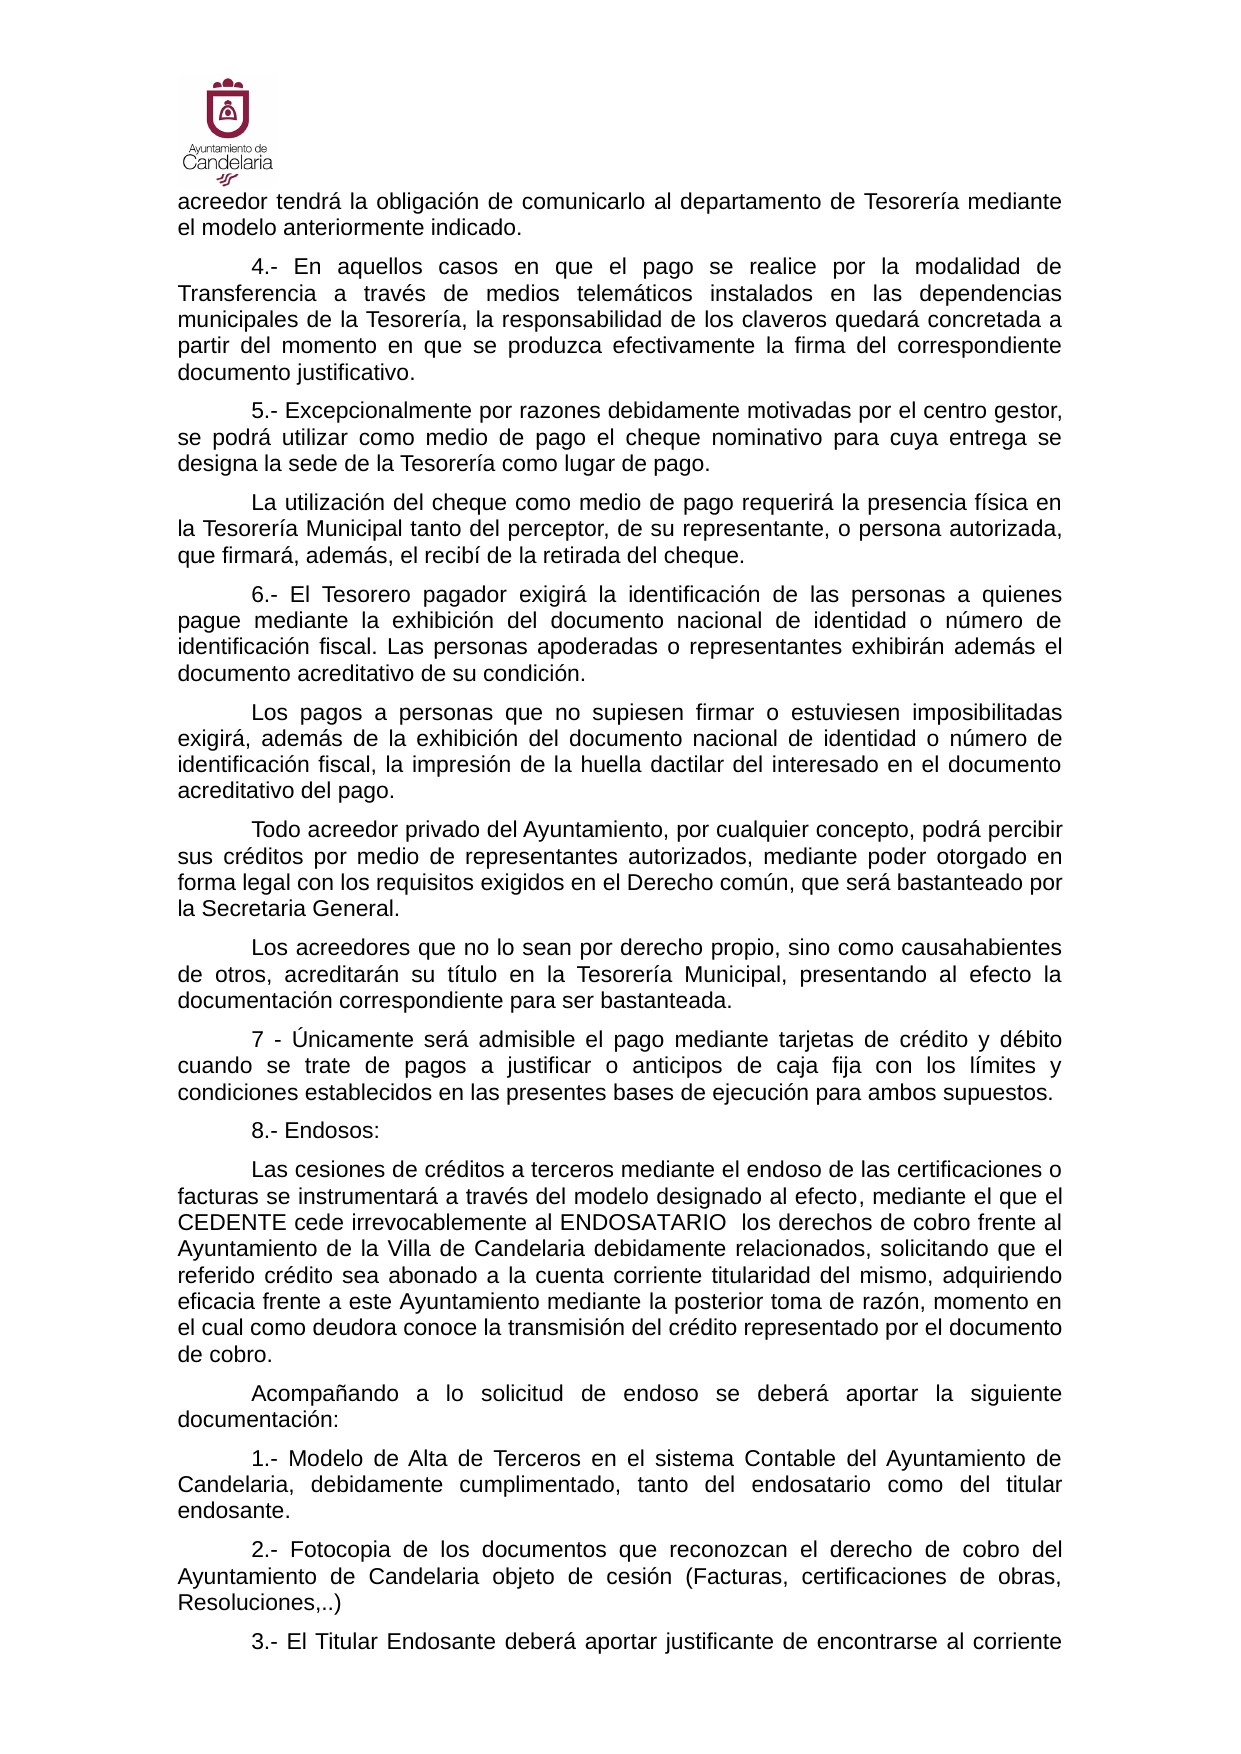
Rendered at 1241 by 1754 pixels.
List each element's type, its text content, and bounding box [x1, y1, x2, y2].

text 6.- El Tesorero pagador exigirá la identificación de las personas a quienes pague mediante la exhibición del documento nacional de identidad o número de identificación fiscal. Las personas apoderadas o representantes exhibirán además el documento acreditativo de su condición. [177, 581, 1063, 686]
text Todo acreedor privado del Ayuntamiento, por cualquier concepto, podrá percibir sus créditos por medio de representantes autorizados, mediante poder otorgado en forma legal con los requisitos exigidos en el Derecho común, que será bastanteado por la Secretaria General. [177, 816, 1063, 922]
text Acompañando a lo solicitud de endoso se deberá aportar la siguiente documentación: [177, 1379, 1063, 1432]
text acreedor tendrá la obligación de comunicarlo al departamento de Tesorería mediante el modelo anteriormente indicado. [177, 188, 1063, 241]
text 2.- Fotocopia de los documentos que reconozcan el derecho de cobro del Ayuntamiento de Candelaria objeto de cesión (Facturas, certificaciones de obras, Resoluciones,..) [177, 1536, 1063, 1615]
text 8.- Endosos: [177, 1117, 1063, 1144]
text 7 - Únicamente será admisible el pago mediante tarjetas de crédito y débito cuando se trate de pagos a justificar o anticipos de caja fija con los límites y condiciones establecidos en las presentes bases de ejecución para ambos supuestos. [177, 1026, 1063, 1105]
text 4.- En aquellos casos en que el pago se realice por la modalidad de Transferencia a través de medios telemáticos instalados en las dependencias municipales de la Tesorería, la responsabilidad de los claveros quedará concretada a partir del momento en que se produzca efectivamente la firma del correspondiente documento justificativo. [177, 253, 1063, 385]
text Los acreedores que no lo sean por derecho propio, sino como causahabientes de otros, acreditarán su título en la Tesorería Municipal, presentando al efecto la documentación correspondiente para ser bastanteada. [177, 934, 1063, 1013]
text La utilización del cheque como medio de pago requerirá la presencia física en la Tesorería Municipal tanto del perceptor, de su representante, o persona autorizada, que firmará, además, el recibí de la retirada del cheque. [177, 489, 1063, 568]
text 3.- El Titular Endosante deberá aportar justificante de encontrarse al corriente [177, 1628, 1063, 1654]
text 1.- Modelo de Alta de Terceros en el sistema Contable del Ayuntamiento de Candelaria, debidamente cumplimentado, tanto del endosatario como del titular endosante. [177, 1445, 1063, 1524]
text Los pagos a personas que no supiesen firmar o estuviesen imposibilitadas exigirá, además de la exhibición del documento nacional de identidad o número de identificación fiscal, la impresión de la huella dactilar del interesado en el documento acreditativo del pago. [177, 698, 1063, 804]
text 5.- Excepcionalmente por razones debidamente motivadas por el centro gestor, se podrá utilizar como medio de pago el cheque nominativo para cuya entrega se designa la sede de la Tesorería como lugar de pago. [177, 397, 1063, 476]
text Las cesiones de créditos a terceros mediante el endoso de las certificaciones o facturas se instrumentará a través del modelo designado al efecto, mediante el que el CEDENTE cede irrevocablemente al ENDOSATARIO los derechos de cobro frente al Ayuntamiento de la Villa de Candelaria debidamente relacionados, solicitando que el referido crédito sea abonado a la cuenta corriente titularidad del mismo, adquiriendo eficacia frente a este Ayuntamiento mediante la posterior toma de razón, momento en el cual como deudora conoce la transmisión del crédito representado por el documento de cobro. [177, 1156, 1063, 1367]
